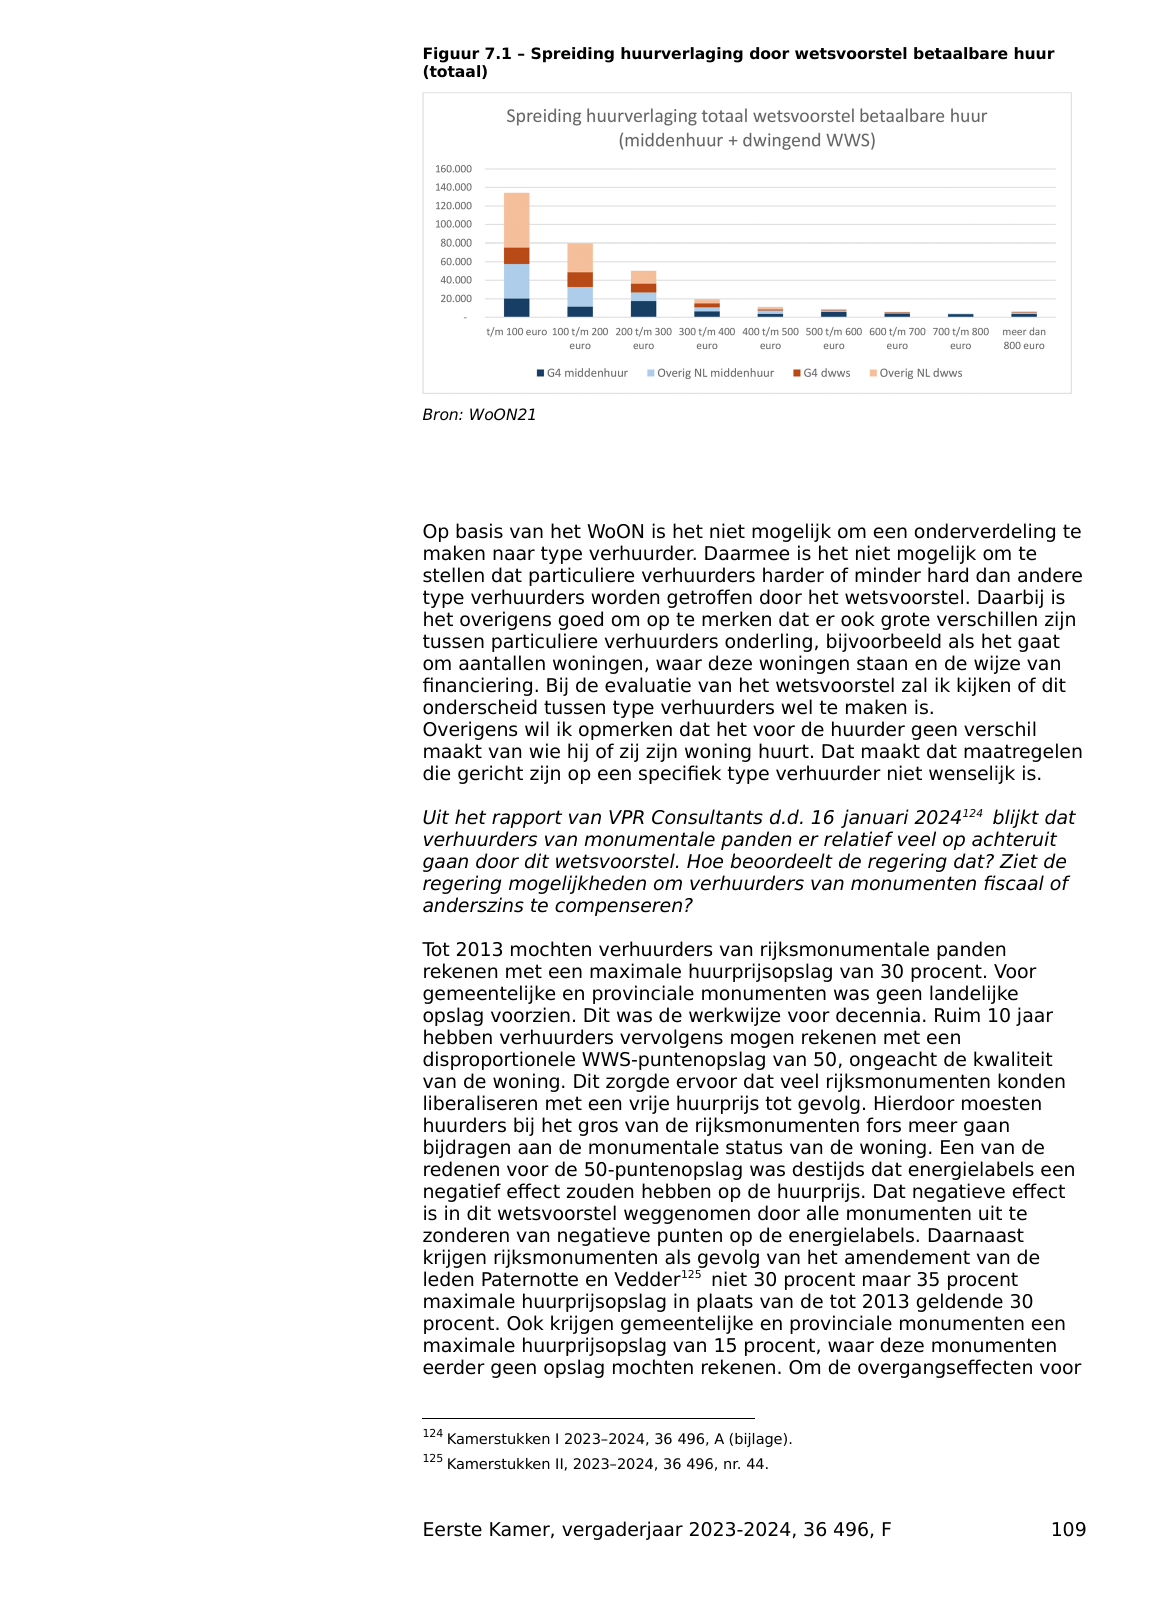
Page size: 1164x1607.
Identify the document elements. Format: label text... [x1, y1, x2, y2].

text Figuur 7.1 – Spreiding huurverlaging door wetsvoorstel betaalbare huur (totaal) [422, 45, 1072, 81]
text Uit het rapport van VPR Consultants d.d. 16 januari 2024 blijkt dat verhuurders van monumentale panden er relatief veel op achteruit gaan door dit wetsvoorstel. Hoe beoordeelt de regering dat? Ziet de regering mogelijkheden om verhuurders van monumenten fiscaal of anderszins te compenseren? [422, 807, 1087, 917]
text Op basis van het WoON is het niet mogelijk om een onderverdeling te maken naar type verhuurder. Daarmee is het niet mogelijk om te stellen dat particuliere verhuurders harder of minder hard dan andere type verhuurders worden getroffen door het wetsvoorstel. Daarbij is het overigens goed om op te merken dat er ook grote verschillen zijn tussen particuliere verhuurders onderling, bijvoorbeeld als het gaat om aantallen woningen, waar deze woningen staan en de wijze van financiering. Bij de evaluatie van het wetsvoorstel zal ik kijken of dit onderscheid tussen type verhuurders wel te maken is. [422, 521, 1087, 719]
text Tot 2013 mochten verhuurders van rijksmonumentale panden rekenen met een maximale huurprijsopslag van 30 procent. Voor gemeentelijke en provinciale monumenten was geen landelijke opslag voorzien. Dit was de werkwijze voor decennia. Ruim 10 jaar hebben verhuurders vervolgens mogen rekenen met een disproportionele WWS-puntenopslag van 50, ongeacht de kwaliteit van de woning. Dit zorgde ervoor dat veel rijksmonumenten konden liberaliseren met een vrije huurprijs tot gevolg. Hierdoor moesten huurders bij het gros van de rijksmonumenten fors meer gaan bijdragen aan de monumentale status van de woning. Een van de redenen voor de 50-puntenopslag was destijds dat energielabels een negatief effect zouden hebben op de huurprijs. Dat negatieve effect is in dit wetsvoorstel weggenomen door alle monumenten uit te zonderen van negatieve punten op de energielabels. Daarnaast krijgen rijksmonumenten als gevolg van het amendement van de leden Paternotte en Vedder niet 30 procent maar 35 procent maximale huurprijsopslag in plaats van de tot 2013 geldende 30 procent. Ook krijgen gemeentelijke en provinciale monumenten een maximale huurprijsopslag van 15 procent, waar deze monumenten eerder geen opslag mochten rekenen. Om de overgangseffecten voor [422, 939, 1087, 1379]
text Kamerstukken II, 2023–2024, 36 496, nr. 44. [422, 1452, 1087, 1474]
text Kamerstukken I 2023–2024, 36 496, A (bijlage). [422, 1427, 1087, 1449]
picture [422, 92, 1072, 394]
text Overigens wil ik opmerken dat het voor de huurder geen verschil maakt van wie hij of zij zijn woning huurt. Dat maakt dat maatregelen die gericht zijn op een specifiek type verhuurder niet wenselijk is. [422, 719, 1087, 785]
text Bron: WoON21 [422, 406, 1072, 424]
